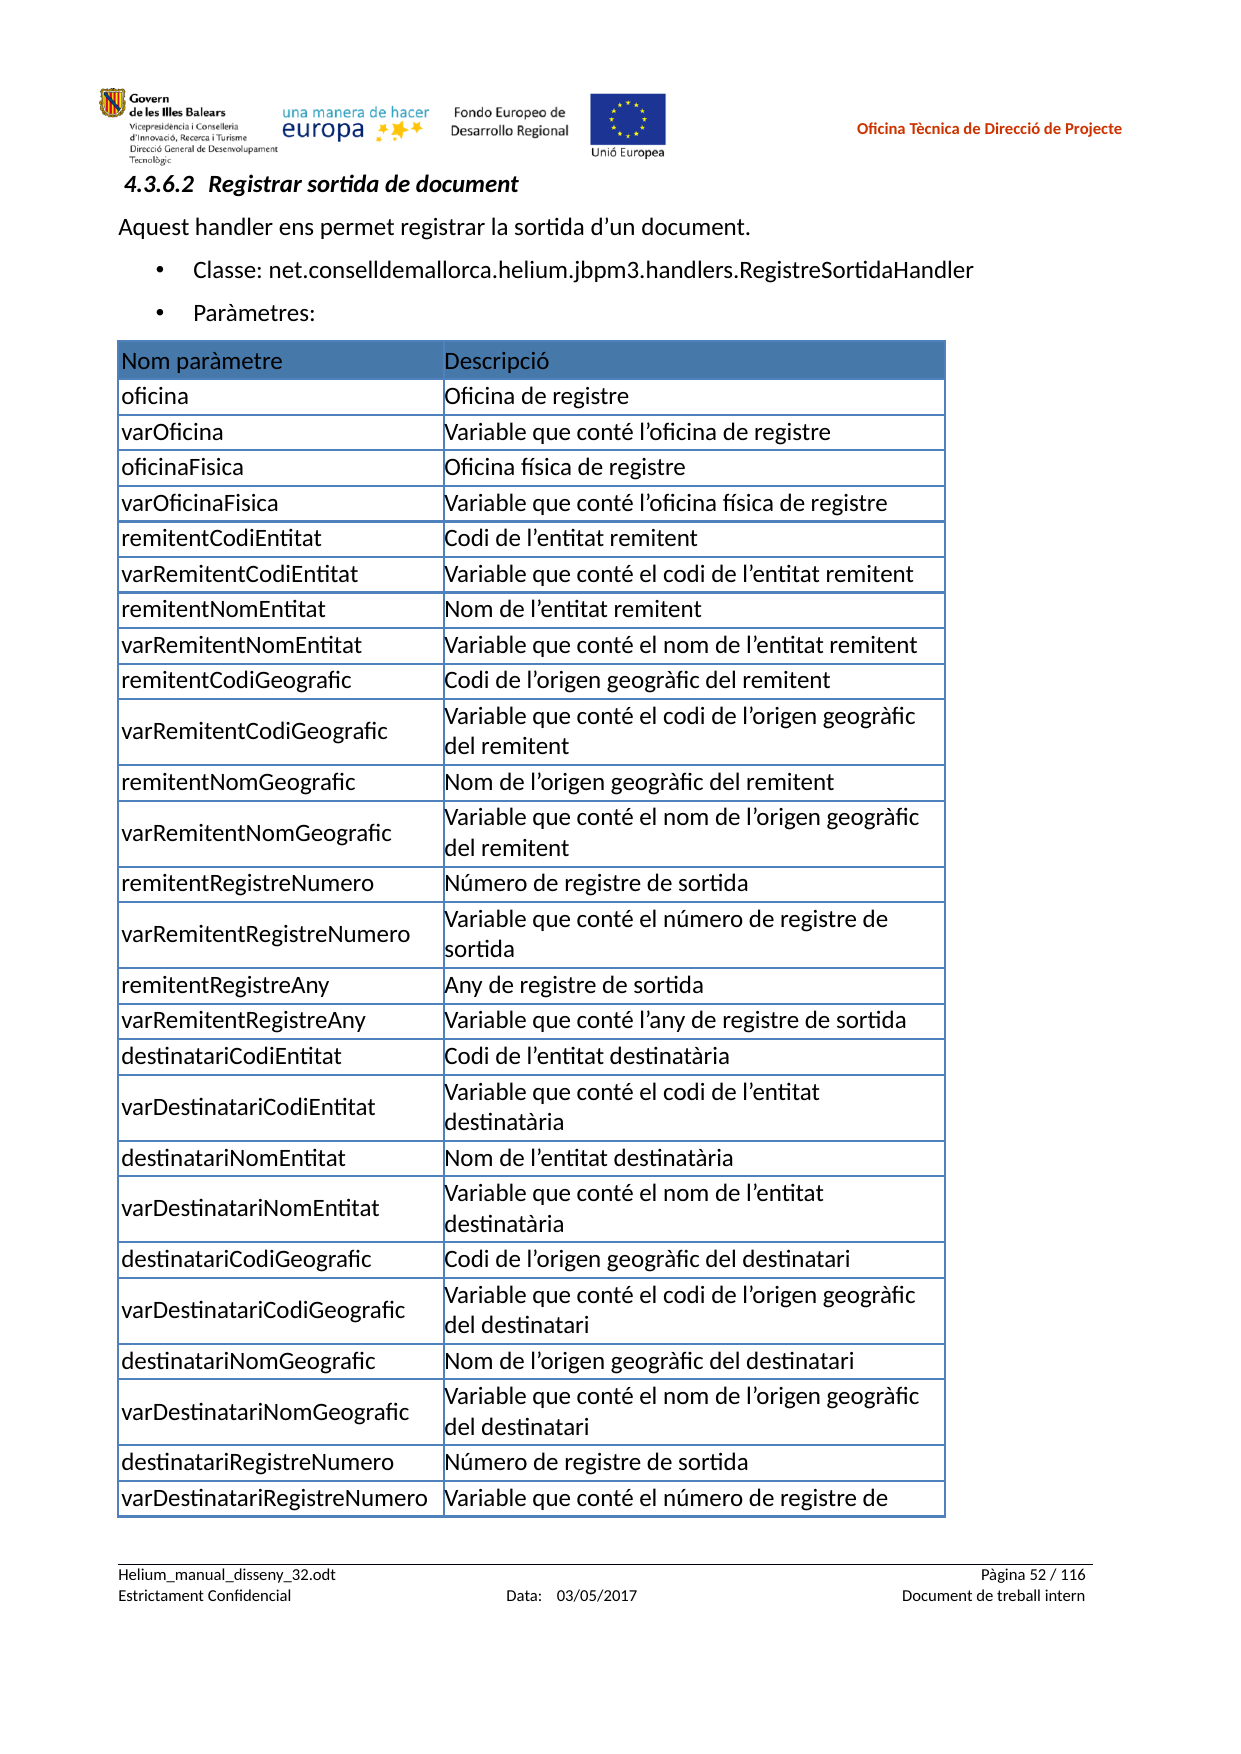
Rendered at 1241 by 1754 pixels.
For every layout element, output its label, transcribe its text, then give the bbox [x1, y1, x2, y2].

table_cell varRemitentNomGeografic [119, 802, 443, 866]
table_cell remitentCodiEntitat [119, 523, 443, 556]
table_cell varDestinatariRegistreNumero [119, 1482, 443, 1515]
table_cell remitentCodiGeografic [119, 665, 443, 698]
table_cell Nom de l’origen geogràfic del destinatari [445, 1345, 944, 1378]
table_cell Número de registre de sortida [445, 1446, 944, 1480]
table_cell remitentRegistreAny [119, 969, 443, 1003]
list Paràmetres: [156, 297, 1122, 327]
list Classe: net.conselldemallorca.helium.jbpm3.handlers.RegistreSortidaHandler [156, 254, 1122, 284]
table_cell varRemitentCodiEntitat [119, 558, 443, 591]
table_cell Variable que conté el número de registre de [445, 1482, 944, 1515]
picture [99, 87, 668, 166]
table_cell Variable que conté el codi de l’entitat remitent [445, 558, 944, 591]
table_cell oficina [119, 380, 443, 414]
table_cell destinatariNomGeografic [119, 1345, 443, 1378]
table_cell varDestinatariNomGeografic [119, 1380, 443, 1444]
table_cell varOficinaFisica [119, 487, 443, 520]
table_cell varDestinatariNomEntitat [119, 1177, 443, 1241]
table_cell Variable que conté el nom de l’origen geogràfic del remitent [445, 802, 944, 866]
table_cell remitentRegistreNumero [119, 868, 443, 901]
table_cell varRemitentRegistreAny [119, 1005, 443, 1038]
table_cell Número de registre de sortida [445, 868, 944, 901]
table_cell Variable que conté el codi de l’origen geogràfic del remitent [445, 700, 944, 764]
table_cell Variable que conté el nom de l’entitat remitent [445, 629, 944, 662]
table_header Nom paràmetre [119, 342, 443, 378]
table_cell Variable que conté el nom de l’origen geogràfic del destinatari [445, 1380, 944, 1444]
table_cell Codi de l’entitat remitent [445, 523, 944, 556]
table_cell destinatariRegistreNumero [119, 1446, 443, 1480]
table_cell varRemitentNomEntitat [119, 629, 443, 662]
table_cell remitentNomGeografic [119, 766, 443, 799]
subtitle Registrar sortida de document [118, 168, 1122, 198]
text Aquest handler ens permet registrar la sortida d’un document. [118, 211, 1122, 241]
table_cell Oficina física de registre [445, 451, 944, 485]
table_cell oficinaFisica [119, 451, 443, 485]
table_cell Variable que conté el codi de l’entitat destinatària [445, 1076, 944, 1140]
table_cell remitentNomEntitat [119, 594, 443, 627]
table_cell destinatariCodiGeografic [119, 1243, 443, 1277]
table_cell Any de registre de sortida [445, 969, 944, 1003]
table_cell Variable que conté el número de registre de sortida [445, 903, 944, 967]
table_cell Variable que conté el codi de l’origen geogràfic del destinatari [445, 1279, 944, 1343]
table_cell Variable que conté el nom de l’entitat destinatària [445, 1177, 944, 1241]
table_cell Variable que conté l’oficina de registre [445, 416, 944, 449]
table_header Descripció [445, 342, 944, 378]
table_cell Codi de l’origen geogràfic del remitent [445, 665, 944, 698]
table_cell varOficina [119, 416, 443, 449]
table_cell Variable que conté l’oficina física de registre [445, 487, 944, 520]
table_cell Variable que conté l’any de registre de sortida [445, 1005, 944, 1038]
table_cell destinatariNomEntitat [119, 1142, 443, 1175]
table_cell Nom de l’entitat remitent [445, 594, 944, 627]
table_cell Codi de l’origen geogràfic del destinatari [445, 1243, 944, 1277]
table_cell varRemitentCodiGeografic [119, 700, 443, 764]
table_cell varDestinatariCodiEntitat [119, 1076, 443, 1140]
table_cell destinatariCodiEntitat [119, 1040, 443, 1074]
table_cell Codi de l’entitat destinatària [445, 1040, 944, 1074]
table_cell varRemitentRegistreNumero [119, 903, 443, 967]
table_cell Nom de l’origen geogràfic del remitent [445, 766, 944, 799]
table_cell Oficina de registre [445, 380, 944, 414]
table_cell varDestinatariCodiGeografic [119, 1279, 443, 1343]
table_cell Nom de l’entitat destinatària [445, 1142, 944, 1175]
